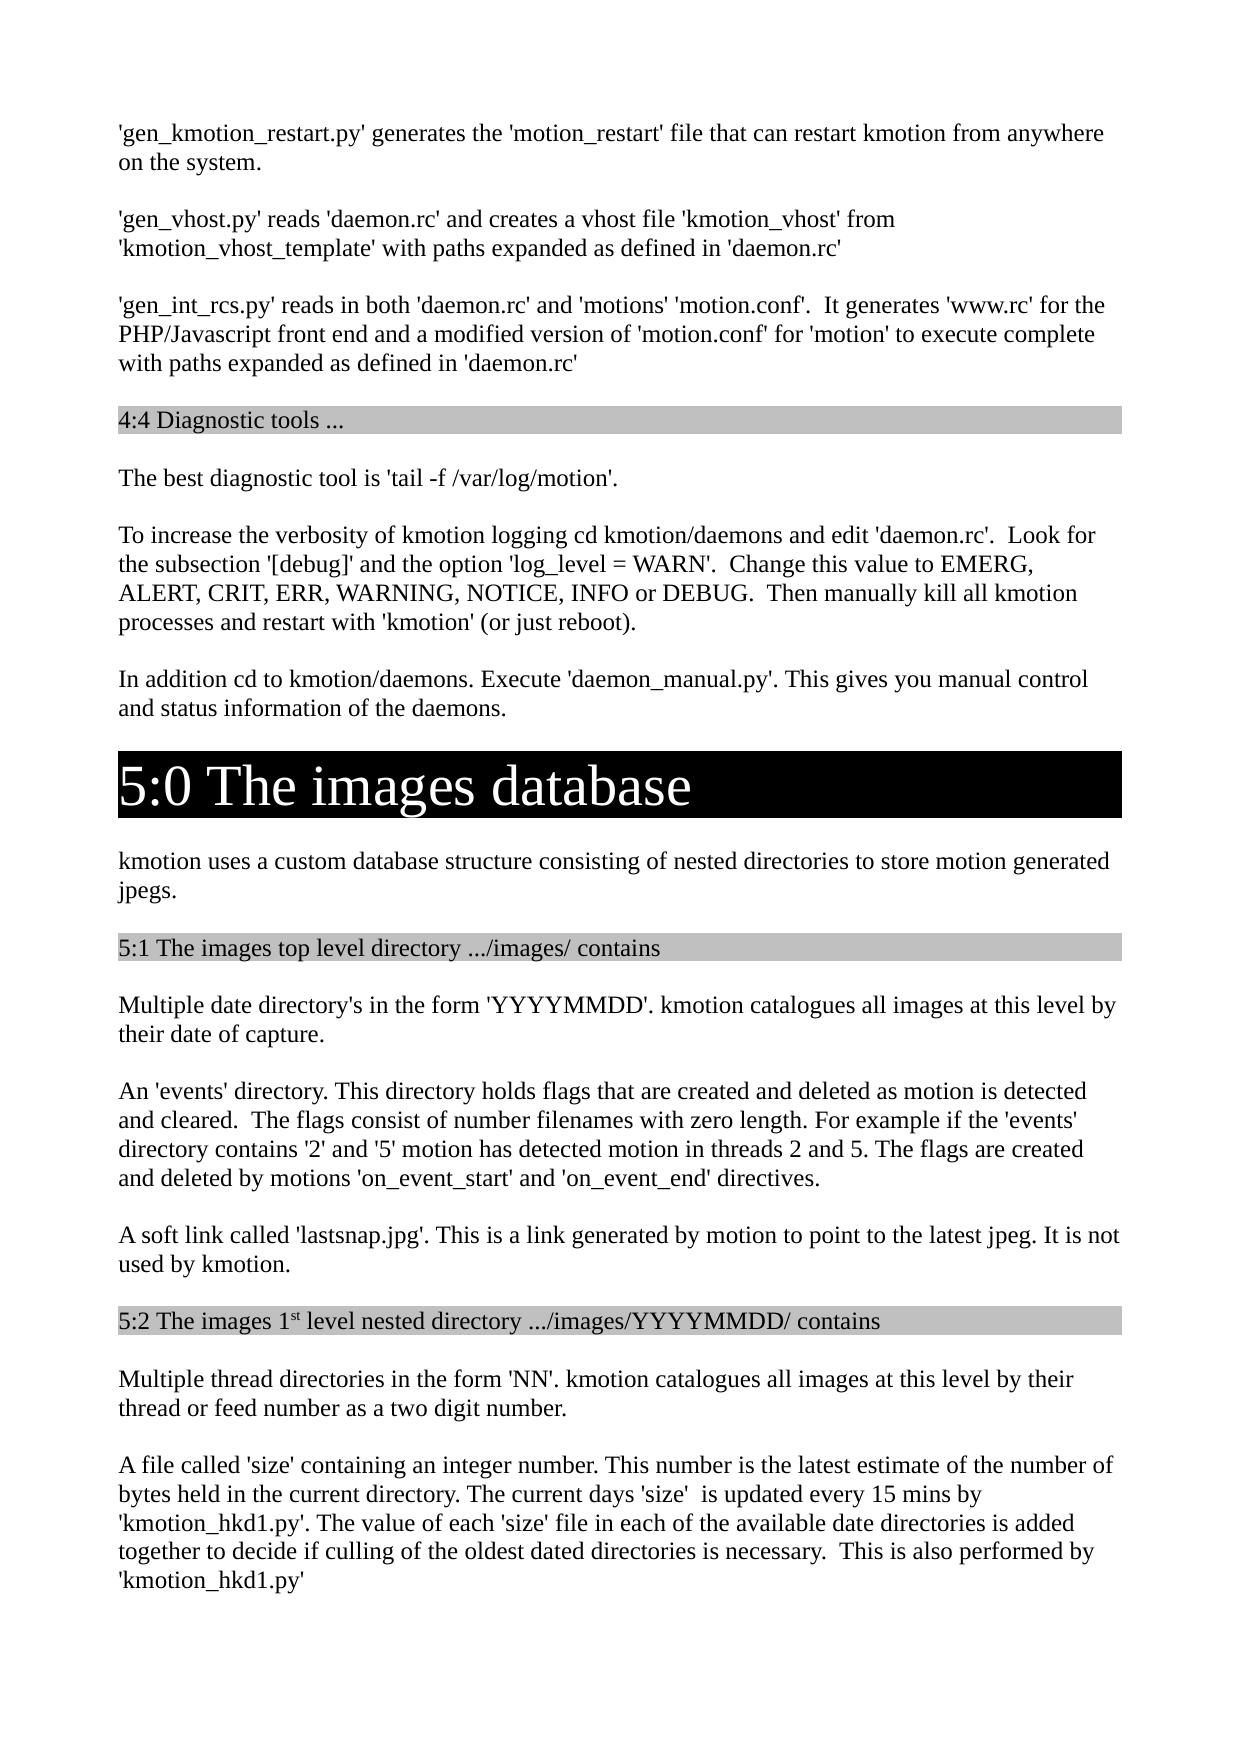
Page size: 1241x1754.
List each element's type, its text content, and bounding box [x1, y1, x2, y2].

text 5:2 The images 1st level nested directory .../images/YYYYMMDD/ contains [118, 1306, 1122, 1335]
text In addition cd to kmotion/daemons. Execute 'daemon_manual.py'. This gives you manual control and status information of the daemons. [118, 664, 1122, 722]
text Multiple date directory's in the form 'YYYYMMDD'. kmotion catalogues all images at this level by their date of capture. [118, 990, 1122, 1048]
text 5:0 The images database [118, 751, 1122, 818]
text 4:4 Diagnostic tools ... [118, 406, 1122, 434]
text The best diagnostic tool is 'tail -f /var/log/motion'. [118, 463, 1122, 492]
text 'gen_vhost.py' reads 'daemon.rc' and creates a vhost file 'kmotion_vhost' from 'kmotion_vhost_template' with paths expanded as defined in 'daemon.rc' [118, 204, 1122, 262]
text A soft link called 'lastsnap.jpg'. This is a link generated by motion to point to the latest jpeg. It is not used by kmotion. [118, 1220, 1122, 1278]
text 'gen_kmotion_restart.py' generates the 'motion_restart' file that can restart kmotion from anywhere on the system. [118, 118, 1122, 176]
text Multiple thread directories in the form 'NN'. kmotion catalogues all images at this level by their thread or feed number as a two digit number. [118, 1364, 1122, 1421]
text A file called 'size' containing an integer number. This number is the latest estimate of the number of bytes held in the current directory. The current days 'size' is updated every 15 mins by 'kmotion_hkd1.py'. The value of each 'size' file in each of the available date directories is added together to decide if culling of the oldest dated directories is necessary. This is also performed by 'kmotion_hkd1.py' [118, 1450, 1122, 1594]
text An 'events' directory. This directory holds flags that are created and deleted as motion is detected and cleared. The flags consist of number filenames with zero length. For example if the 'events' directory contains '2' and '5' motion has detected motion in threads 2 and 5. The flags are created and deleted by motions 'on_event_start' and 'on_event_end' directives. [118, 1076, 1122, 1191]
text To increase the verbosity of kmotion logging cd kmotion/daemons and edit 'daemon.rc'. Look for the subsection '[debug]' and the option 'log_level = WARN'. Change this value to EMERG, ALERT, CRIT, ERR, WARNING, NOTICE, INFO or DEBUG. Then manually kill all kmotion processes and restart with 'kmotion' (or just reboot). [118, 521, 1122, 636]
text 5:1 The images top level directory .../images/ contains [118, 933, 1122, 961]
text 'gen_int_rcs.py' reads in both 'daemon.rc' and 'motions' 'motion.conf'. It generates 'www.rc' for the PHP/Javascript front end and a modified version of 'motion.conf' for 'motion' to execute complete with paths expanded as defined in 'daemon.rc' [118, 291, 1122, 377]
text kmotion uses a custom database structure consisting of nested directories to store motion generated jpegs. [118, 846, 1122, 904]
